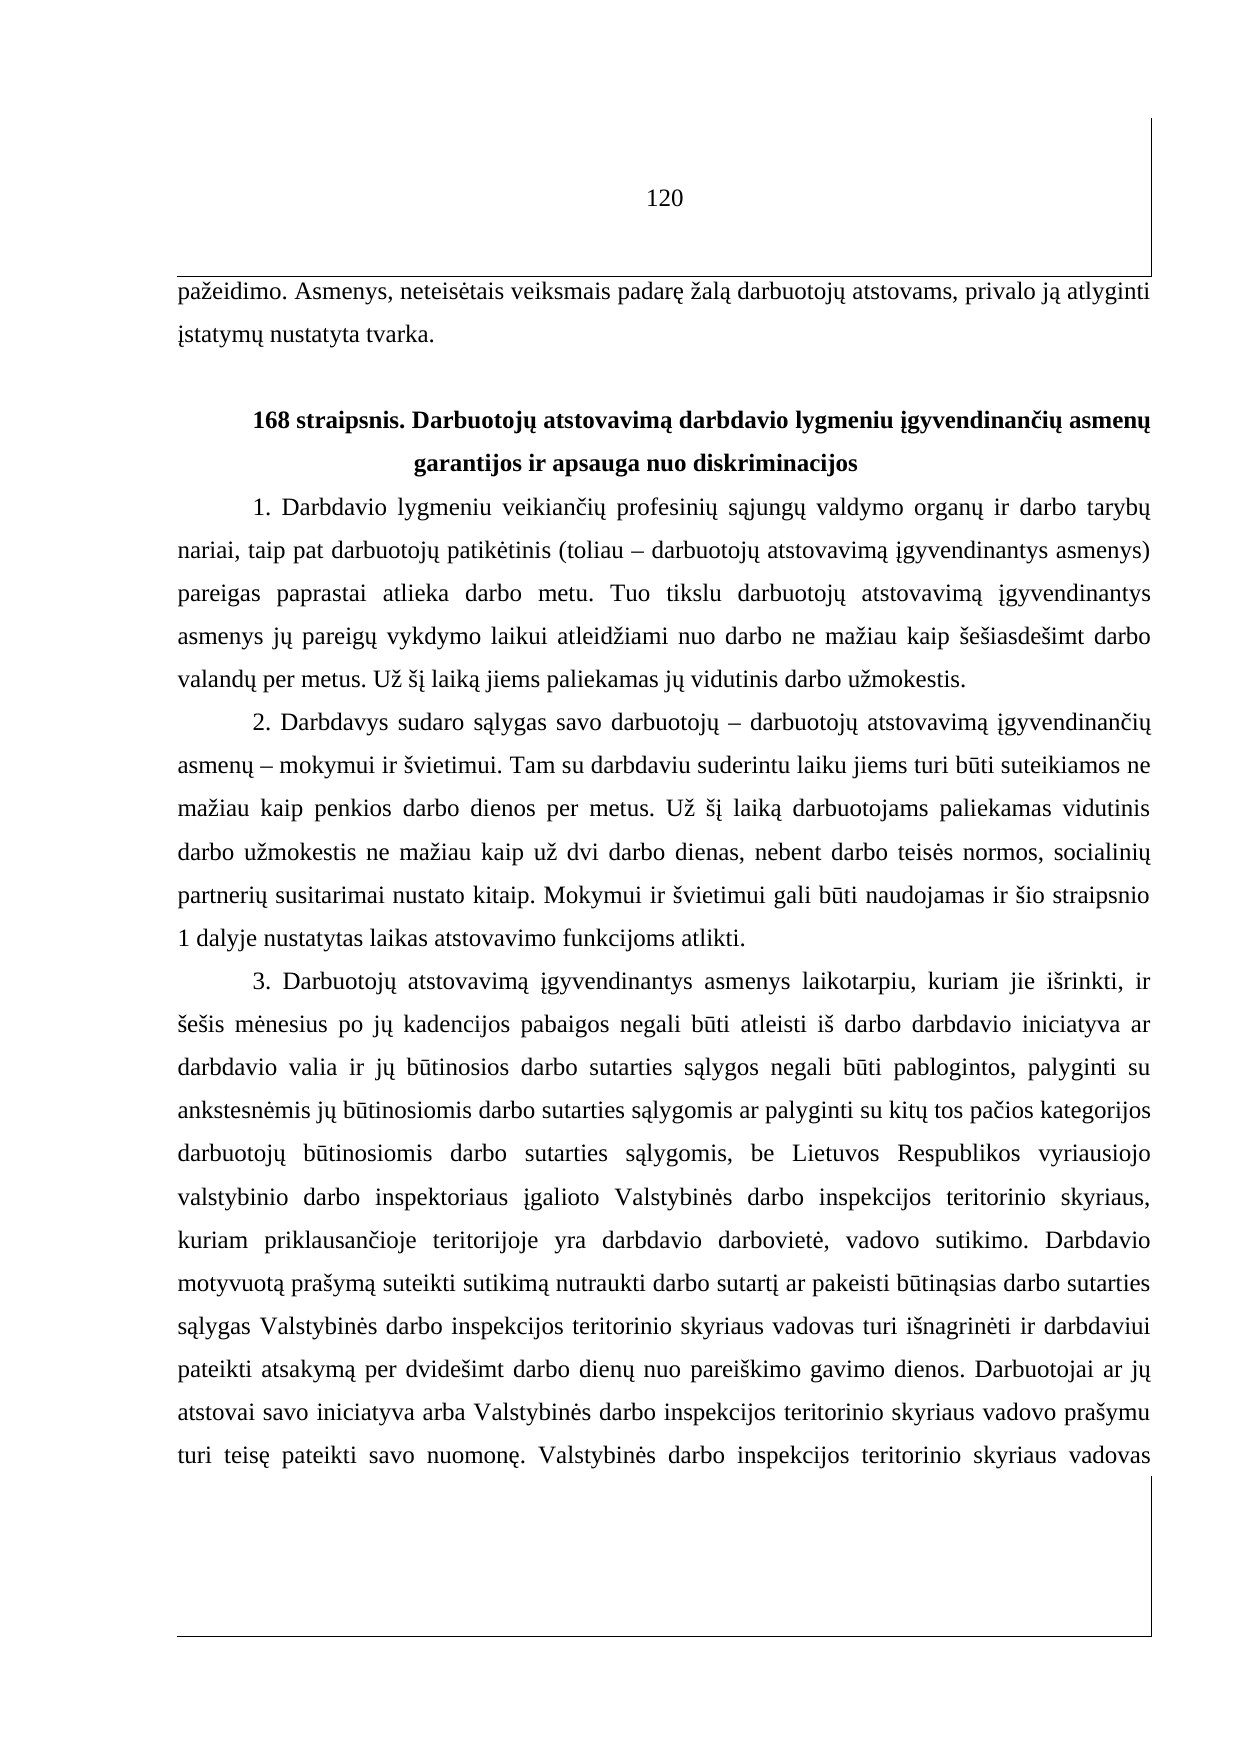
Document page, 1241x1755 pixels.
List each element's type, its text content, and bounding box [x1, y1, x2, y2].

text 1. Darbdavio lygmeniu veikiančių profesinių sąjungų valdymo organų ir darbo tarybų nariai, taip pat darbuotojų patikėtinis (toliau – darbuotojų atstovavimą įgyvendinantys asmenys) pareigas paprastai atlieka darbo metu. Tuo tikslu darbuotojų atstovavimą įgyvendinantys asmenys jų pareigų vykdymo laikui atleidžiami nuo darbo ne mažiau kaip šešiasdešimt darbo valandų per metus. Už šį laiką jiems paliekamas jų vidutinis darbo užmokestis. [177, 492, 1152, 693]
text pažeidimo. Asmenys, neteisėtais veiksmais padarę žalą darbuotojų atstovams, privalo ją atlyginti įstatymų nustatyta tvarka. [177, 276, 1152, 348]
text 3. Darbuotojų atstovavimą įgyvendinantys asmenys laikotarpiu, kuriam jie išrinkti, ir šešis mėnesius po jų kadencijos pabaigos negali būti atleisti iš darbo darbdavio iniciatyva ar darbdavio valia ir jų būtinosios darbo sutarties sąlygos negali būti pablogintos, palyginti su ankstesnėmis jų būtinosiomis darbo sutarties sąlygomis ar palyginti su kitų tos pačios kategorijos darbuotojų būtinosiomis darbo sutarties sąlygomis, be Lietuvos Respublikos vyriausiojo valstybinio darbo inspektoriaus įgalioto Valstybinės darbo inspekcijos teritorinio skyriaus, kuriam priklausančioje teritorijoje yra darbdavio darbovietė, vadovo sutikimo. Darbdavio motyvuotą prašymą suteikti sutikimą nutraukti darbo sutartį ar pakeisti būtinąsias darbo sutarties sąlygas Valstybinės darbo inspekcijos teritorinio skyriaus vadovas turi išnagrinėti ir darbdaviui pateikti atsakymą per dvidešimt darbo dienų nuo pareiškimo gavimo dienos. Darbuotojai ar jų atstovai savo iniciatyva arba Valstybinės darbo inspekcijos teritorinio skyriaus vadovo prašymu turi teisę pateikti savo nuomonę. Valstybinės darbo inspekcijos teritorinio skyriaus vadovas [177, 966, 1152, 1469]
subtitle 168 straipsnis. Darbuotojų atstovavimą darbdavio lygmeniu įgyvendinančių asmenų garantijos ir apsauga nuo diskriminacijos [252, 405, 1152, 477]
text 2. Darbdavys sudaro sąlygas savo darbuotojų – darbuotojų atstovavimą įgyvendinančių asmenų – mokymui ir švietimui. Tam su darbdaviu suderintu laiku jiems turi būti suteikiamos ne mažiau kaip penkios darbo dienos per metus. Už šį laiką darbuotojams paliekamas vidutinis darbo užmokestis ne mažiau kaip už dvi darbo dienas, nebent darbo teisės normos, socialinių partnerių susitarimai nustato kitaip. Mokymui ir švietimui gali būti naudojamas ir šio straipsnio 1 dalyje nustatytas laikas atstovavimo funkcijoms atlikti. [177, 707, 1152, 952]
